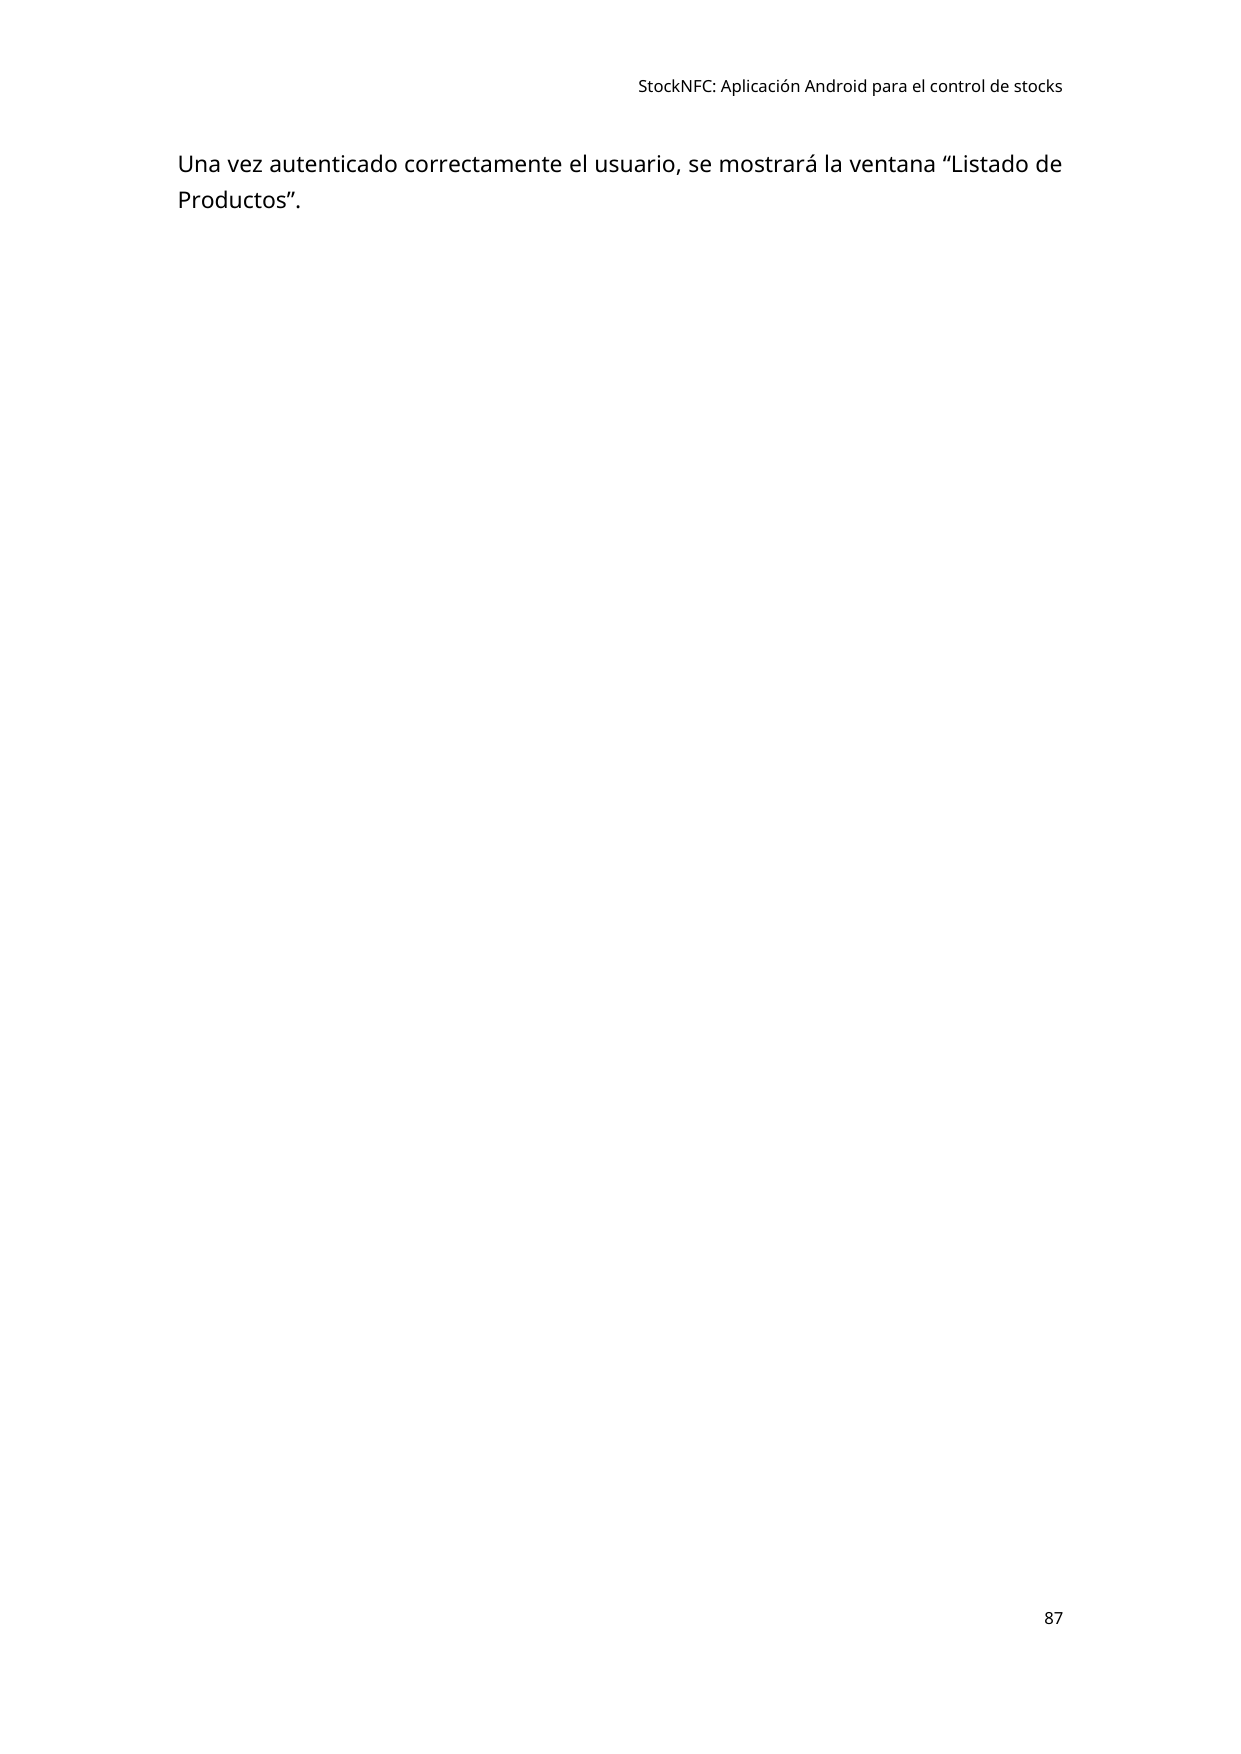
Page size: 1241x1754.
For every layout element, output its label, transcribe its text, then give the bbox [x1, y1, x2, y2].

text Una vez autenticado correctamente el usuario, se mostrará la ventana “Listado de Productos”. [177, 148, 1063, 215]
